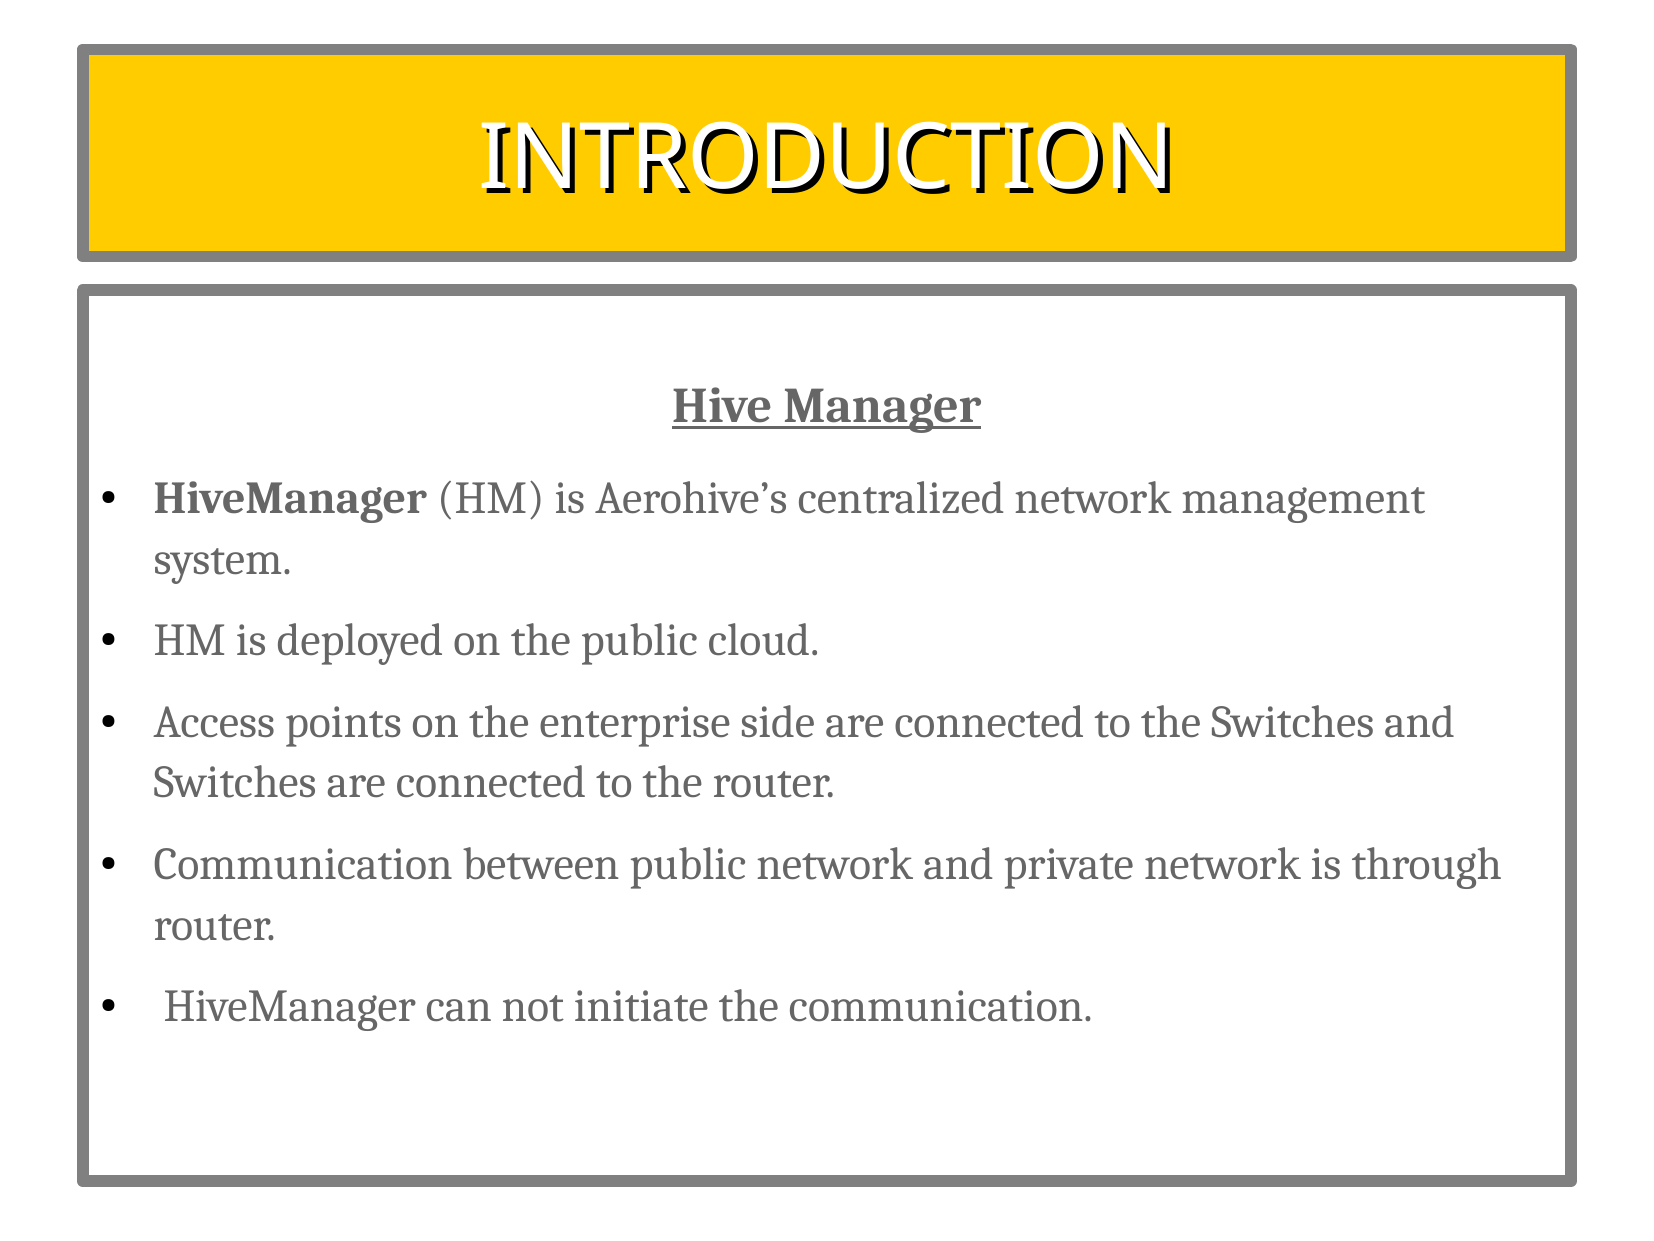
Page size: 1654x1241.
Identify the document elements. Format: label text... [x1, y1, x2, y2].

list Hive Manager HiveManager (HM) is Aerohive’s centralized network management system. HM is deployed on the public cloud. Access points on the enterprise side are connected to the Switches and Switches are connected to the router. Communication between public network and private network is through router. HiveManager can not initiate the communication. [82, 290, 1571, 1182]
title INTRODUCTION [82, 49, 1571, 257]
